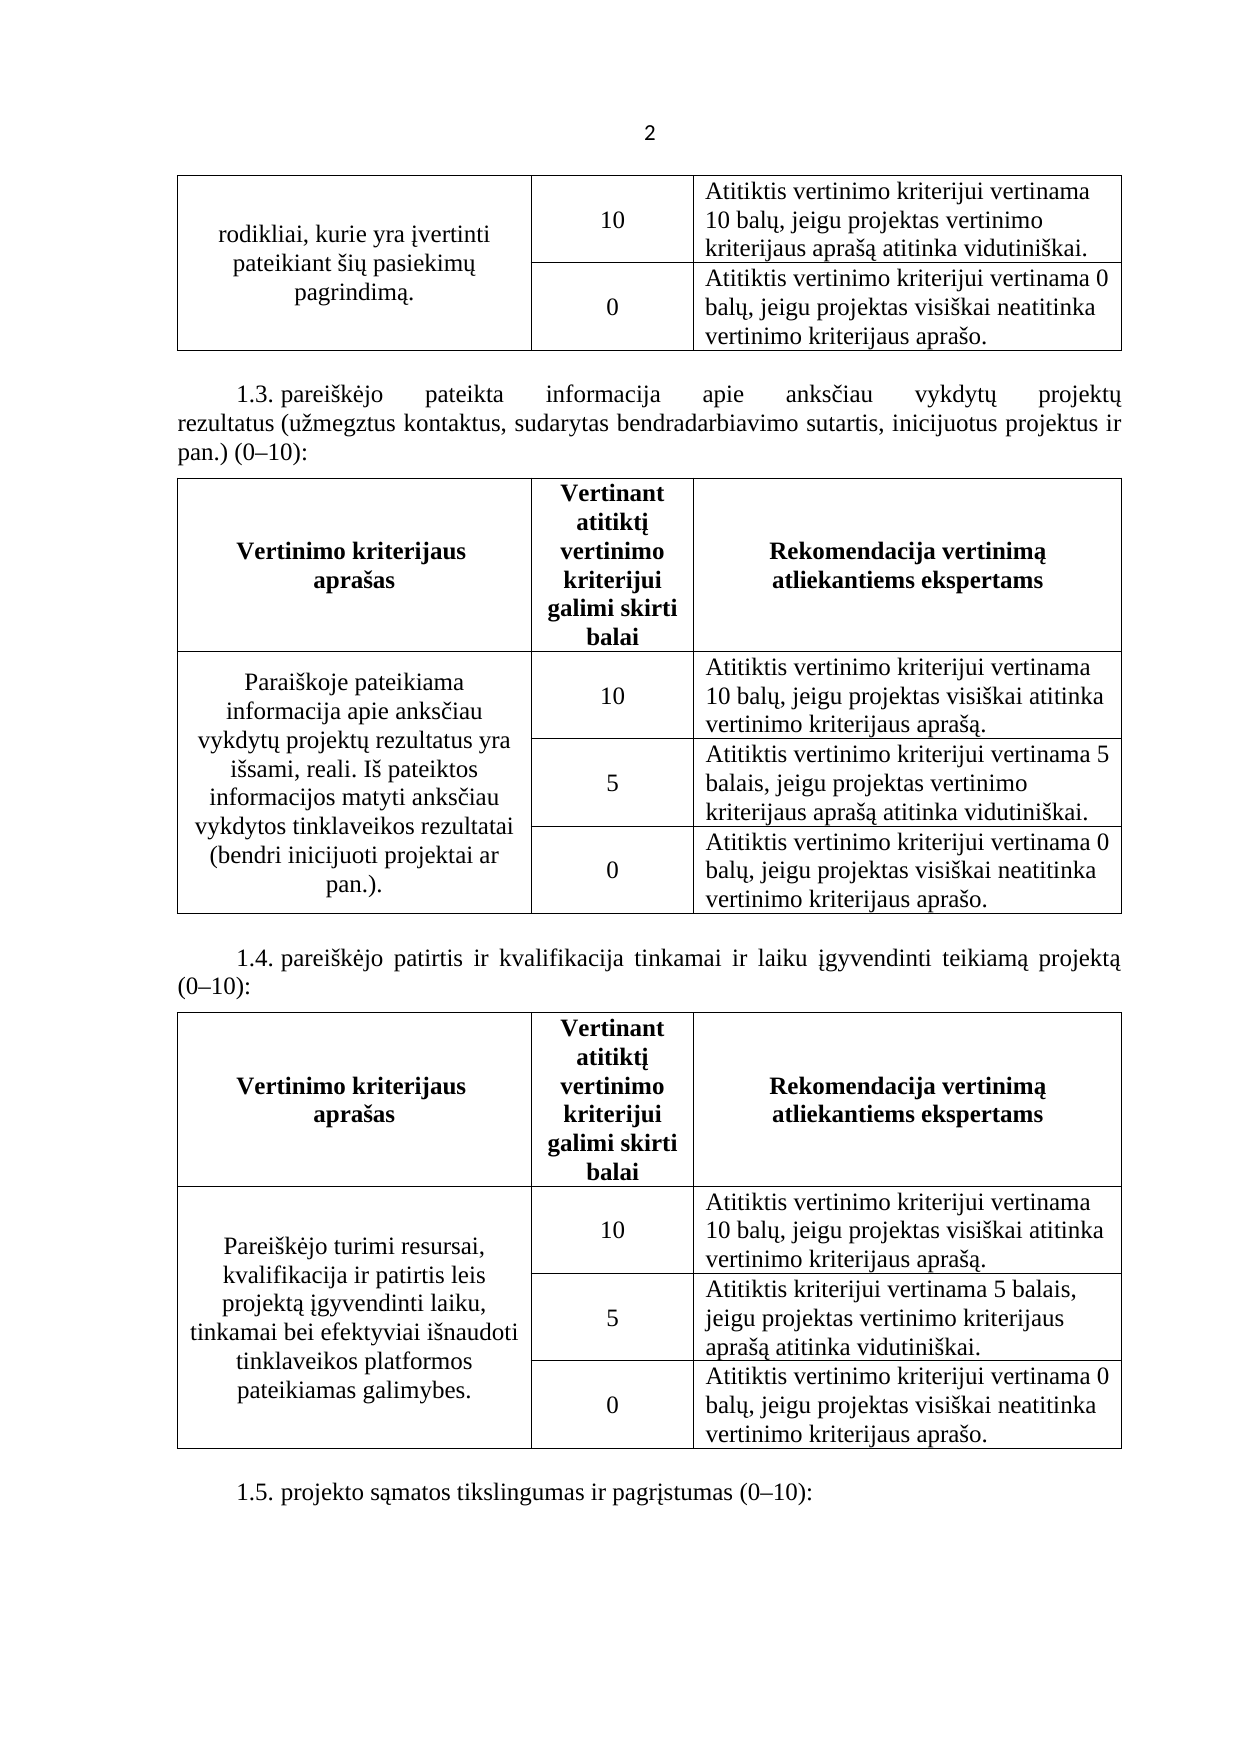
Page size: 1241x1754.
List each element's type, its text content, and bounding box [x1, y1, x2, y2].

table_cell 10 [532, 176, 693, 262]
text 1.4. pareiškėjo patirtis ir kvalifikacija tinkamai ir laiku įgyvendinti teikiamą projektą (0–10): [177, 943, 1122, 1000]
table_cell Atitiktis vertinimo kriterijui vertinama 10 balų, jeigu projektas vertinimo kriterijaus aprašą atitinka vidutiniškai. [694, 176, 1121, 262]
table_header Vertinant atitiktį vertinimo kriterijui galimi skirti balai [532, 479, 693, 651]
table_cell Atitiktis vertinimo kriterijui vertinama 5 balais, jeigu projektas vertinimo kriterijaus aprašą atitinka vidutiniškai. [694, 739, 1121, 826]
table_cell 5 [532, 739, 693, 826]
table_cell 0 [532, 263, 693, 349]
table_cell Pareiškėjo turimi resursai, kvalifikacija ir patirtis leis projektą įgyvendinti laiku, tinkamai bei efektyviai išnaudoti tinklaveikos platformos pateikiamas galimybes. [178, 1187, 531, 1448]
table_cell 0 [532, 827, 693, 913]
table_cell 0 [532, 1361, 693, 1448]
table_header Rekomendacija vertinimą atliekantiems ekspertams [694, 479, 1121, 651]
text 1.5. projekto sąmatos tikslingumas ir pagrįstumas (0–10): [177, 1477, 1122, 1506]
table_cell Atitiktis vertinimo kriterijui vertinama 0 balų, jeigu projektas visiškai neatitinka vertinimo kriterijaus aprašo. [694, 263, 1121, 349]
table_cell Paraiškoje pateikiama informacija apie anksčiau vykdytų projektų rezultatus yra išsami, reali. Iš pateiktos informacijos matyti anksčiau vykdytos tinklaveikos rezultatai (bendri inicijuoti projektai ar pan.). [178, 652, 531, 913]
text 1.3. pareiškėjo pateikta informacija apie anksčiau vykdytų projektų rezultatus (užmegztus kontaktus, sudarytas bendradarbiavimo sutartis, inicijuotus projektus ir pan.) (0–10): [177, 379, 1122, 466]
table_cell Atitiktis vertinimo kriterijui vertinama 10 balų, jeigu projektas visiškai atitinka vertinimo kriterijaus aprašą. [694, 652, 1121, 738]
table_header Vertinant atitiktį vertinimo kriterijui galimi skirti balai [532, 1013, 693, 1186]
table_cell 5 [532, 1274, 693, 1360]
table_header Vertinimo kriterijaus aprašas [178, 479, 531, 651]
table_cell 10 [532, 1187, 693, 1273]
table_cell rodikliai, kurie yra įvertinti pateikiant šių pasiekimų pagrindimą. [178, 176, 531, 349]
table_cell Atitiktis vertinimo kriterijui vertinama 10 balų, jeigu projektas visiškai atitinka vertinimo kriterijaus aprašą. [694, 1187, 1121, 1273]
table_cell Atitiktis vertinimo kriterijui vertinama 0 balų, jeigu projektas visiškai neatitinka vertinimo kriterijaus aprašo. [694, 1361, 1121, 1448]
table_cell Atitiktis kriterijui vertinama 5 balais, jeigu projektas vertinimo kriterijaus aprašą atitinka vidutiniškai. [694, 1274, 1121, 1360]
table_header Rekomendacija vertinimą atliekantiems ekspertams [694, 1013, 1121, 1186]
table_cell Atitiktis vertinimo kriterijui vertinama 0 balų, jeigu projektas visiškai neatitinka vertinimo kriterijaus aprašo. [694, 827, 1121, 913]
table_cell 10 [532, 652, 693, 738]
table_header Vertinimo kriterijaus aprašas [178, 1013, 531, 1186]
